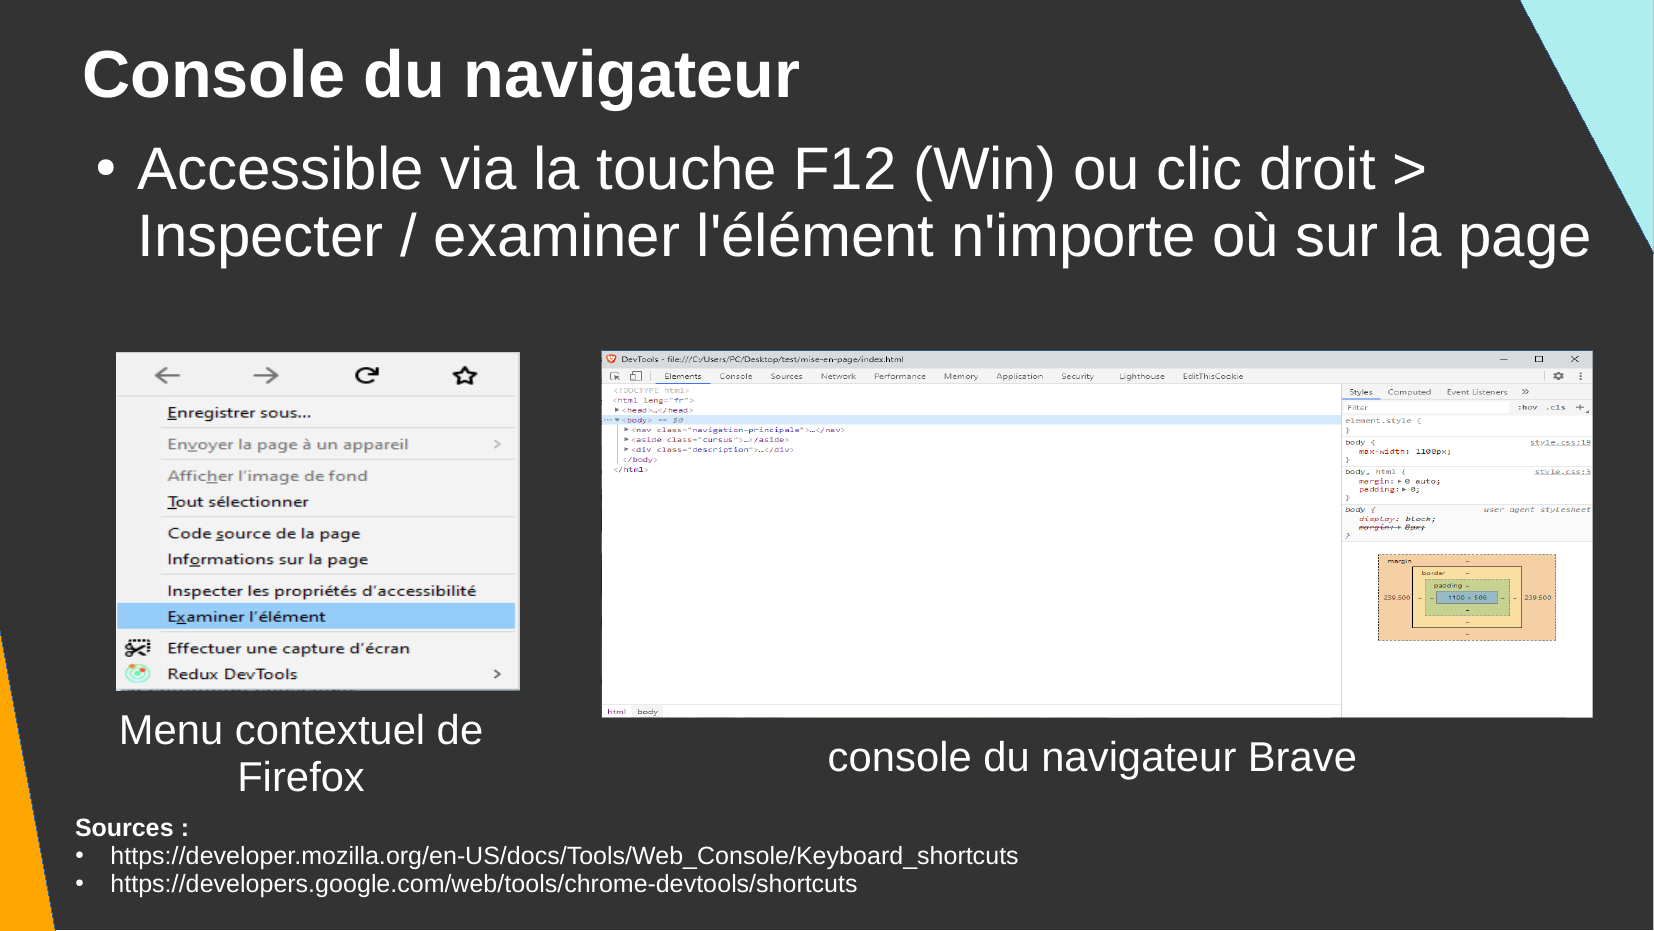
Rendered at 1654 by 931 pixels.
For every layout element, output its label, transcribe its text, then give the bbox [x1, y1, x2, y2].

text_box Sources : https://developer.mozilla.org/en-US/docs/Tools/Web_Console/Keyboard_shortcuts https://developers.google.com/web/tools/chrome-devtools/shortcuts [60, 806, 1546, 931]
title Console du navigateur [82, 37, 1571, 114]
text_box Menu contextuel de Firefox [94, 699, 508, 808]
text_box [1520, 0, 1654, 254]
picture [116, 352, 520, 691]
list Accessible via la touche F12 (Win) ou clic droit > Inspecter / examiner l'élément n'importe où sur la page [80, 135, 1605, 337]
text_box [0, 630, 56, 931]
picture [601, 350, 1593, 718]
text_box console du navigateur Brave [602, 726, 1583, 788]
